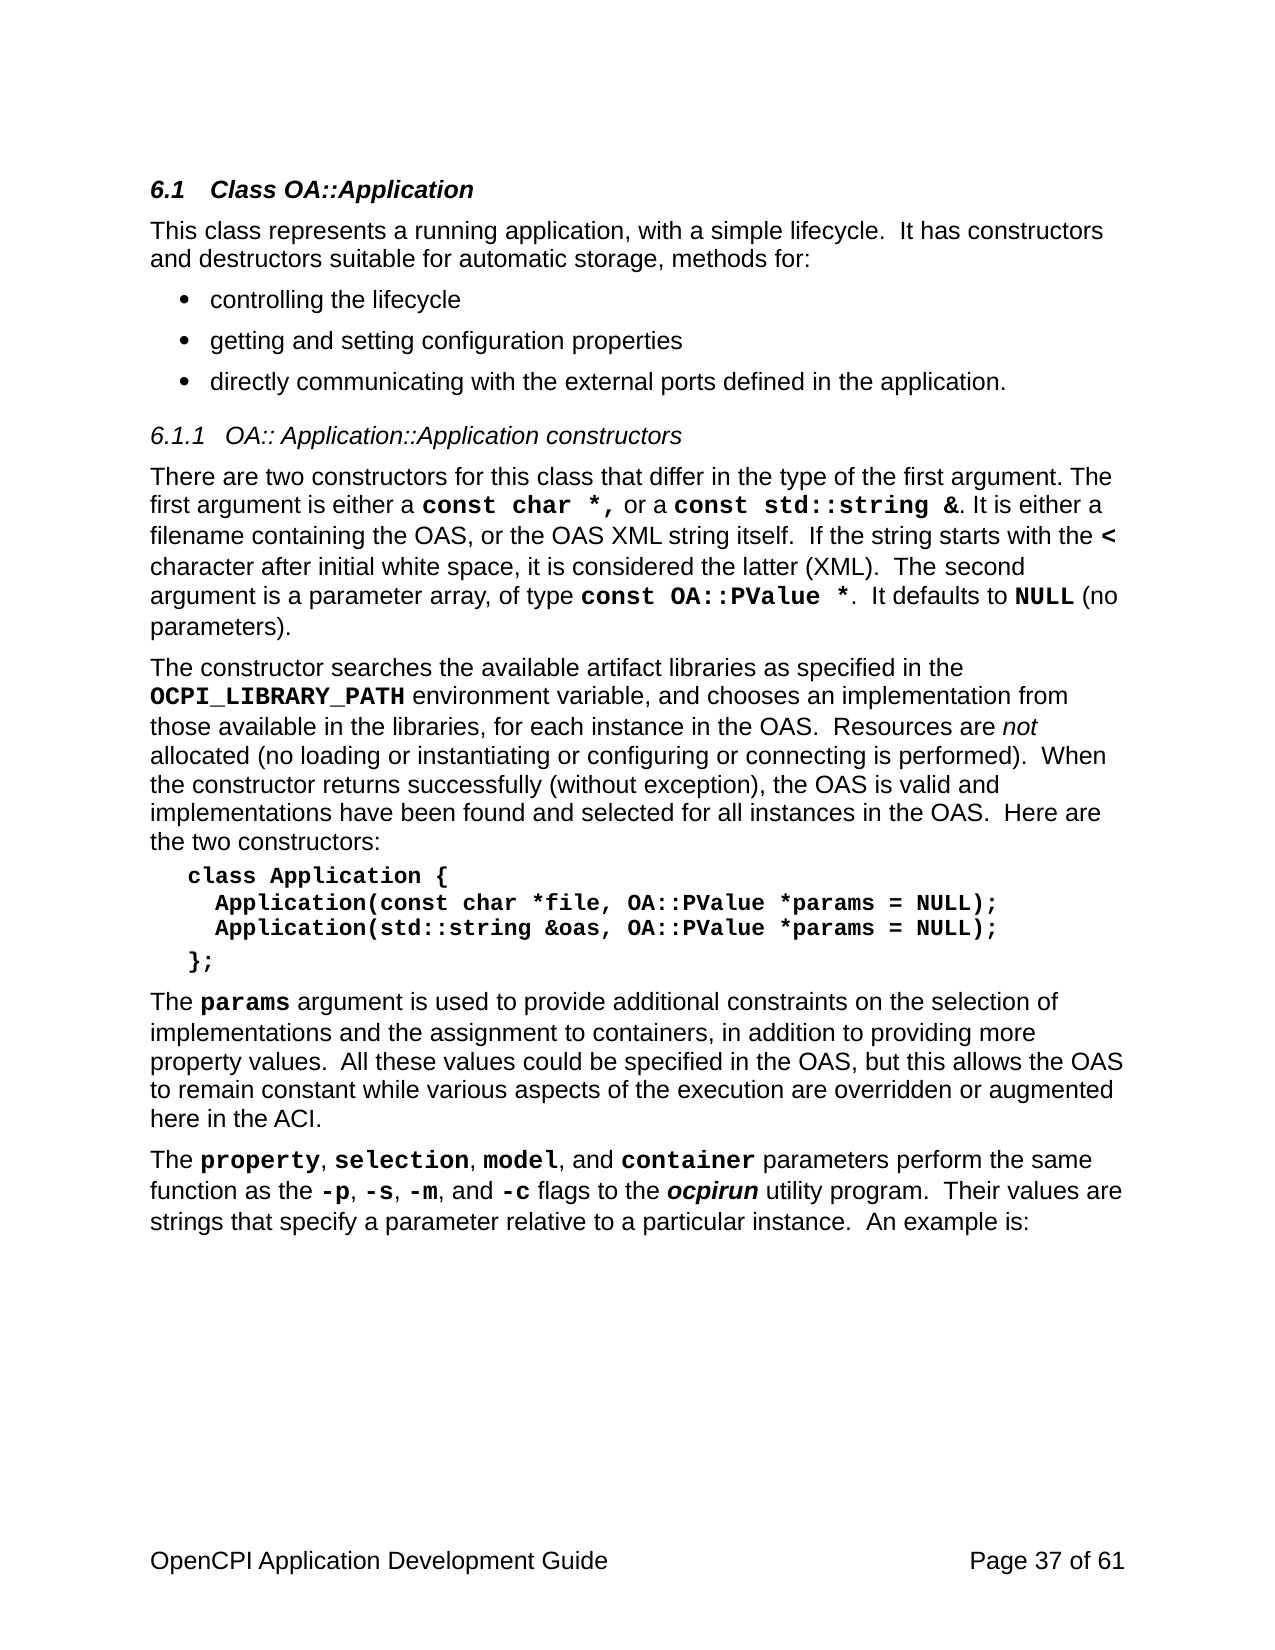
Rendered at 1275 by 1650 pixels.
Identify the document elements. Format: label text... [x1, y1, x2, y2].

text The property, selection, model, and container parameters perform the same function as the -p, -s, -m, and -c flags to the ocpirun utility program. Their values are strings that specify a parameter relative to a particular instance. An example is: [150, 1145, 1125, 1235]
text There are two constructors for this class that differ in the type of the first argument. The first argument is either a const char *, or a const std::string &. It is either a filename containing the OAS, or the OAS XML string itself. If the string starts with the < character after initial white space, it is considered the latter (XML). The second argument is a parameter array, of type const OA::PValue *. It defaults to NULL (no parameters). [150, 461, 1125, 641]
text class Application { Application(const char *file, OA::PValue *params = NULL); Application(std::string &oas, OA::PValue *params = NULL); [187, 865, 1125, 943]
text }; [187, 949, 1125, 975]
list directly communicating with the external ports defined in the application. [180, 367, 1125, 396]
subtitle Class OA::Application [150, 175, 1125, 204]
subtitle OA:: Application::Application constructors [150, 421, 1125, 449]
list controlling the lifecycle [180, 285, 1125, 314]
text The constructor searches the available artifact libraries as specified in the OCPI_LIBRARY_PATH environment variable, and chooses an implementation from those available in the libraries, for each instance in the OAS. Resources are not allocated (no loading or instantiating or configuring or connecting is performed). When the constructor returns successfully (without exception), the OAS is valid and implementations have been found and selected for all instances in the OAS. Here are the two constructors: [150, 652, 1125, 856]
list getting and setting configuration properties [180, 326, 1125, 355]
text This class represents a running application, with a simple lifecycle. It has constructors and destructors suitable for automatic storage, methods for: [150, 216, 1125, 273]
text The params argument is used to provide additional constraints on the selection of implementations and the assignment to containers, in addition to providing more property values. All these values could be specified in the OAS, but this allows the OAS to remain constant while various aspects of the execution are overridden or augmented here in the ACI. [150, 987, 1125, 1133]
